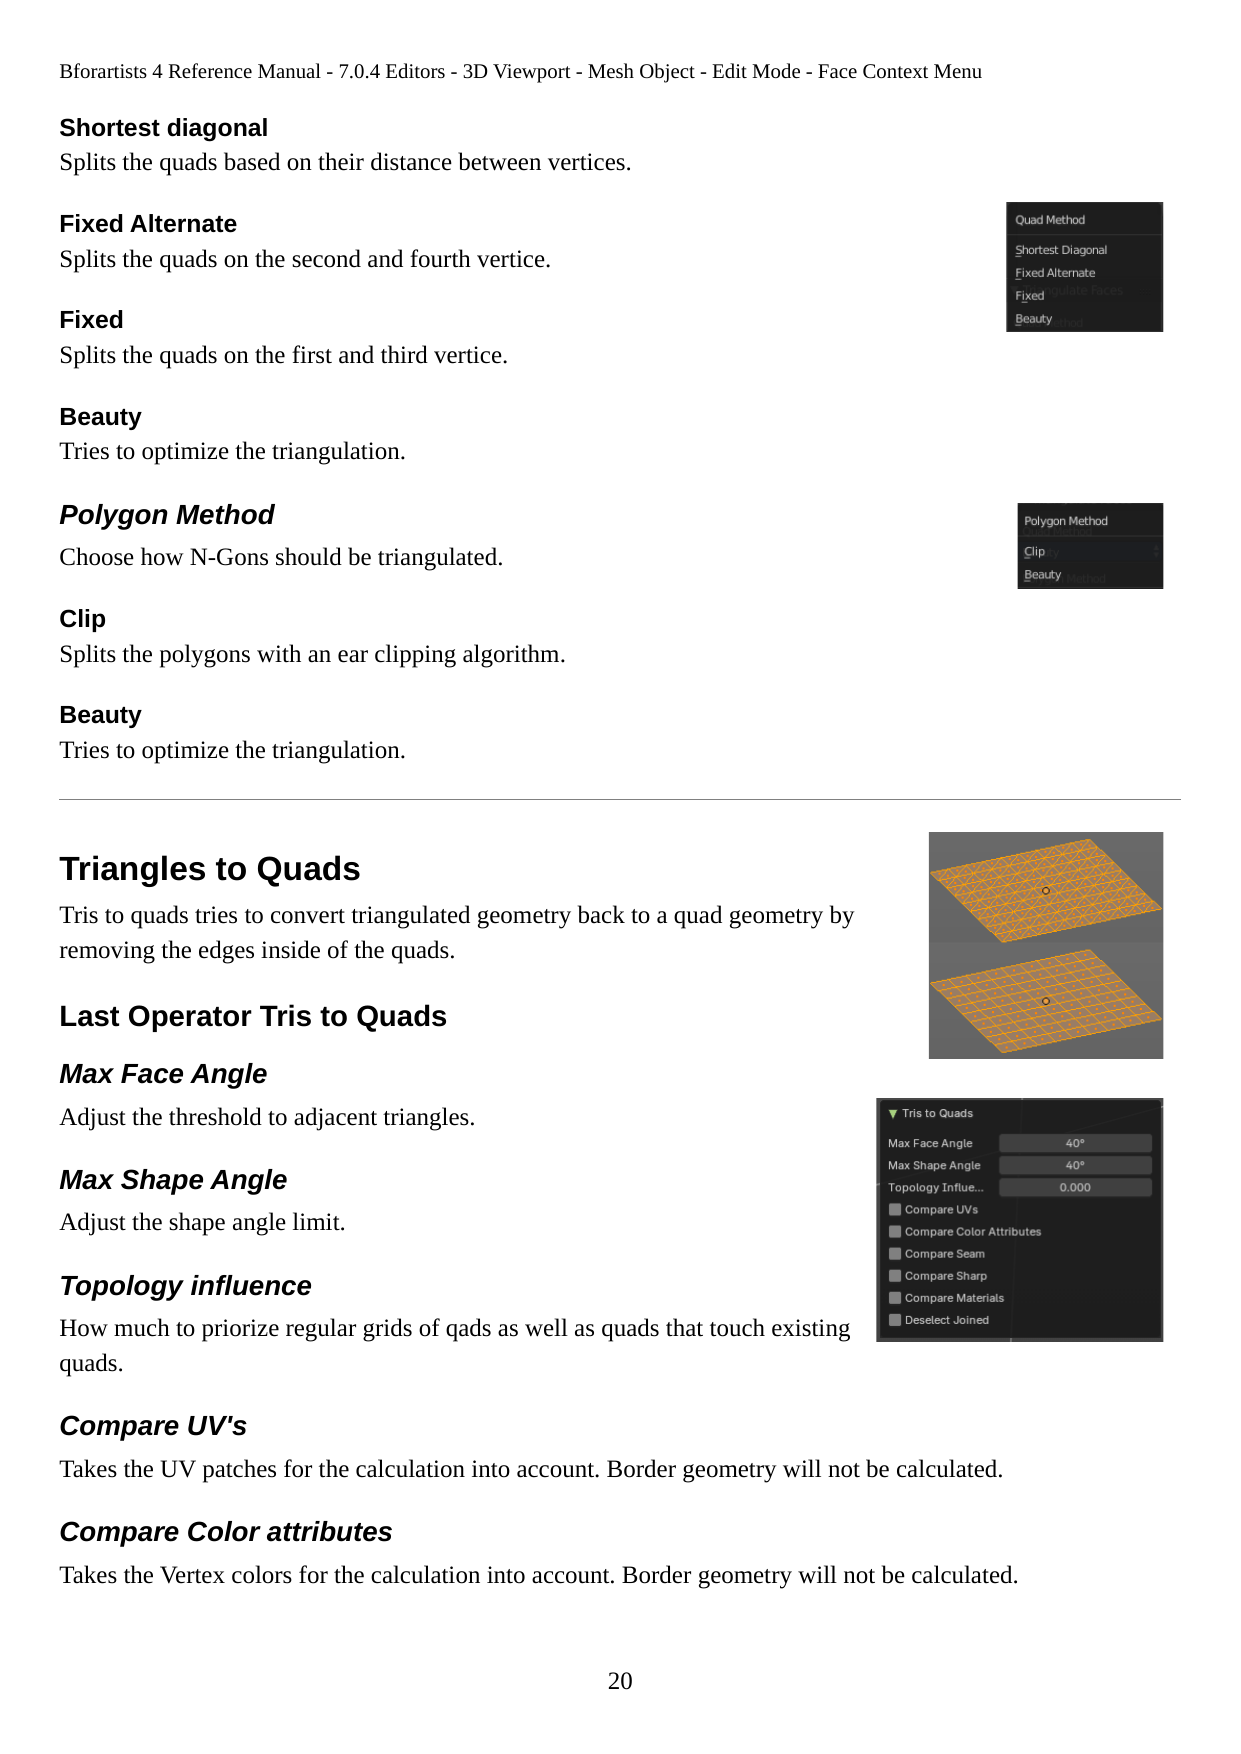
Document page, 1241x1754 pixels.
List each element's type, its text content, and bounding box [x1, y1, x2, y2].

subtitle Beauty [59, 402, 1181, 430]
subtitle Shortest diagonal [59, 113, 1181, 141]
subtitle Fixed [59, 305, 1181, 334]
text Splits the quads based on their distance between vertices. [59, 147, 1181, 176]
subtitle Last Operator Tris to Quads [59, 998, 928, 1032]
text Takes the UV patches for the calculation into account. Border geometry will not be calculated. [59, 1454, 1181, 1483]
subtitle [1164, 849, 1181, 888]
subtitle Compare UV's [59, 1409, 1181, 1441]
text Splits the polygons with an ear clipping algorithm. [59, 639, 1181, 667]
text Splits the quads on the second and fourth vertice. [59, 244, 1006, 272]
subtitle [1164, 209, 1181, 237]
text Adjust the shape angle limit. [59, 1207, 876, 1236]
text Splits the quads on the first and third vertice. [59, 340, 1181, 369]
subtitle Topology influence [59, 1269, 876, 1301]
subtitle Clip [59, 604, 1181, 632]
text Takes the Vertex colors for the calculation into account. Border geometry will not be calculated. [59, 1560, 1181, 1588]
subtitle [1164, 1269, 1181, 1301]
text Adjust the threshold to adjacent triangles. [59, 1102, 876, 1130]
subtitle Max Shape Angle [59, 1163, 876, 1195]
text Tris to quads tries to convert triangulated geometry back to a quad geometry by removing the edges inside of the quads. [59, 900, 928, 963]
text Choose how N-Gons should be triangulated. [59, 542, 1017, 571]
subtitle [1164, 998, 1181, 1032]
subtitle Compare Color attributes [59, 1515, 1181, 1547]
picture [1006, 202, 1164, 332]
text Tries to optimize the triangulation. [59, 436, 1181, 465]
text How much to priorize regular grids of qads as well as quads that touch existing quads. [59, 1313, 1181, 1377]
subtitle Triangles to Quads [59, 849, 928, 888]
subtitle Max Face Angle [59, 1057, 1181, 1089]
text Tries to optimize the triangulation. [59, 735, 1181, 764]
picture [876, 1098, 1164, 1342]
picture [1017, 503, 1164, 589]
subtitle [1164, 1163, 1181, 1195]
subtitle Fixed Alternate [59, 209, 1006, 237]
subtitle Polygon Method [59, 498, 1181, 530]
picture [928, 832, 1164, 1059]
subtitle Beauty [59, 700, 1181, 729]
